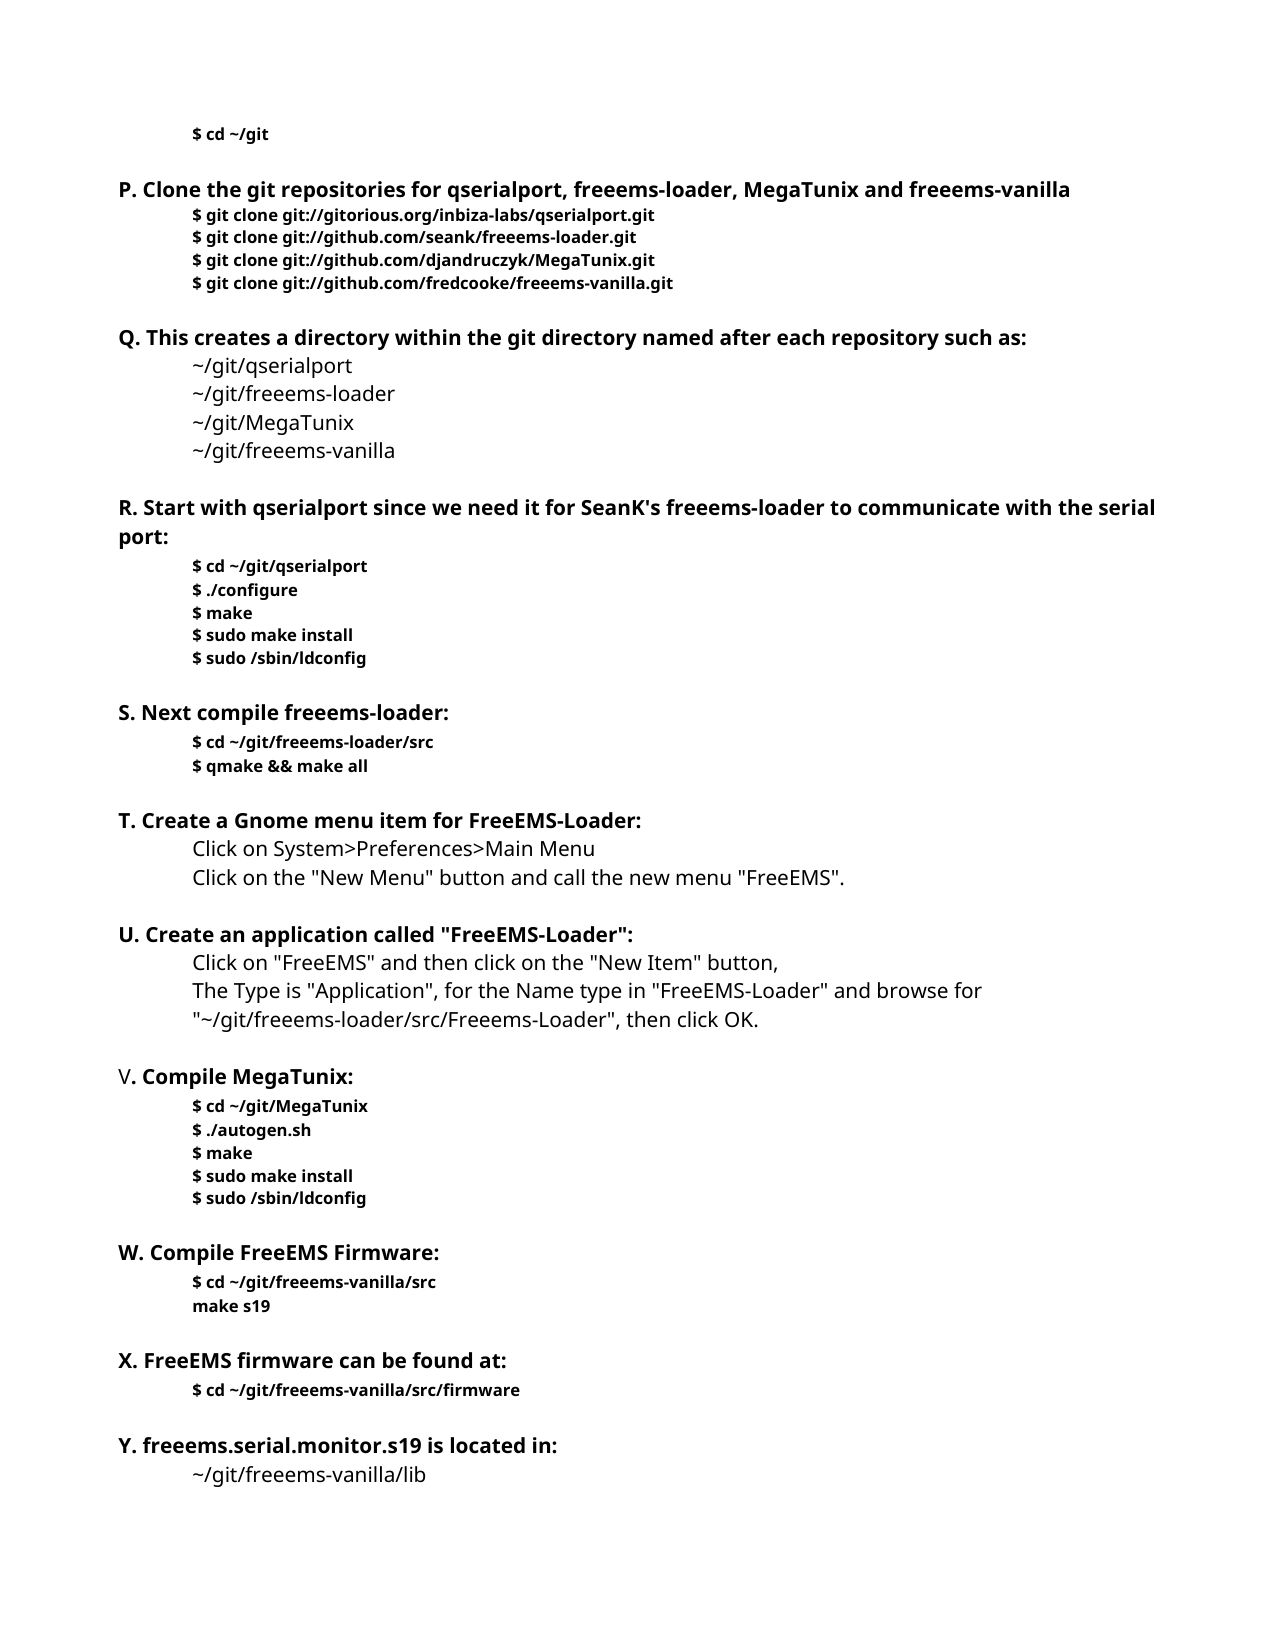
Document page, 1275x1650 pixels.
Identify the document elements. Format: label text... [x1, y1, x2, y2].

text $ qmake && make all [118, 755, 1157, 777]
text ~/git/freeems-loader [118, 379, 1157, 408]
text $ cd ~/git/freeems-vanilla/src/firmware [118, 1374, 1157, 1403]
text Click on the "New Menu" button and call the new menu "FreeEMS". [118, 863, 1157, 891]
text W. Compile FreeEMS Firmware: [118, 1238, 1157, 1266]
text ~/git/MegaTunix [118, 408, 1157, 436]
text $ cd ~/git/MegaTunix [118, 1090, 1157, 1119]
text $ cd ~/git [118, 118, 1157, 147]
text $ git clone git://github.com/fredcooke/freeems-vanilla.git [118, 272, 1157, 294]
text $ ./configure [118, 579, 1157, 601]
text P. Clone the git repositories for qserialport, freeems-loader, MegaTunix and freeems-vanilla [118, 175, 1157, 203]
text Y. freeems.serial.monitor.s19 is located in: [118, 1431, 1157, 1460]
text $ sudo make install [118, 624, 1157, 647]
text $ sudo /sbin/ldconfig [118, 647, 1157, 669]
text Click on System>Preferences>Main Menu [118, 834, 1157, 863]
text T. Create a Gnome menu item for FreeEMS-Loader: [118, 806, 1157, 834]
text $ cd ~/git/freeems-loader/src [118, 726, 1157, 755]
text $ sudo make install [118, 1164, 1157, 1187]
text "~/git/freeems-loader/src/Freeems-Loader", then click OK. [118, 1005, 1157, 1033]
text $ make [118, 1141, 1157, 1164]
text $ sudo /sbin/ldconfig [118, 1187, 1157, 1209]
text ~/git/qserialport [118, 351, 1157, 379]
text R. Start with qserialport since we need it for SeanK's freeems-loader to communicate with the serial port: [118, 493, 1157, 550]
text $ cd ~/git/qserialport [118, 550, 1157, 579]
text $ git clone git://github.com/seank/freeems-loader.git [118, 226, 1157, 249]
text U. Create an application called "FreeEMS-Loader": [118, 920, 1157, 948]
text $ make [118, 601, 1157, 624]
text Q. This creates a directory within the git directory named after each repository such as: [118, 323, 1157, 351]
text Click on "FreeEMS" and then click on the "New Item" button, [118, 948, 1157, 977]
text V. Compile MegaTunix: [118, 1062, 1157, 1090]
text $ ./autogen.sh [118, 1119, 1157, 1141]
text make s19 [118, 1295, 1157, 1318]
text X. FreeEMS firmware can be found at: [118, 1346, 1157, 1374]
text The Type is "Application", for the Name type in "FreeEMS-Loader" and browse for [118, 977, 1157, 1005]
text ~/git/freeems-vanilla/lib [118, 1460, 1157, 1488]
text $ cd ~/git/freeems-vanilla/src [118, 1266, 1157, 1295]
text ~/git/freeems-vanilla [118, 436, 1157, 465]
text $ git clone git://github.com/djandruczyk/MegaTunix.git [118, 249, 1157, 272]
text $ git clone git://gitorious.org/inbiza-labs/qserialport.git [118, 203, 1157, 226]
text S. Next compile freeems-loader: [118, 698, 1157, 726]
